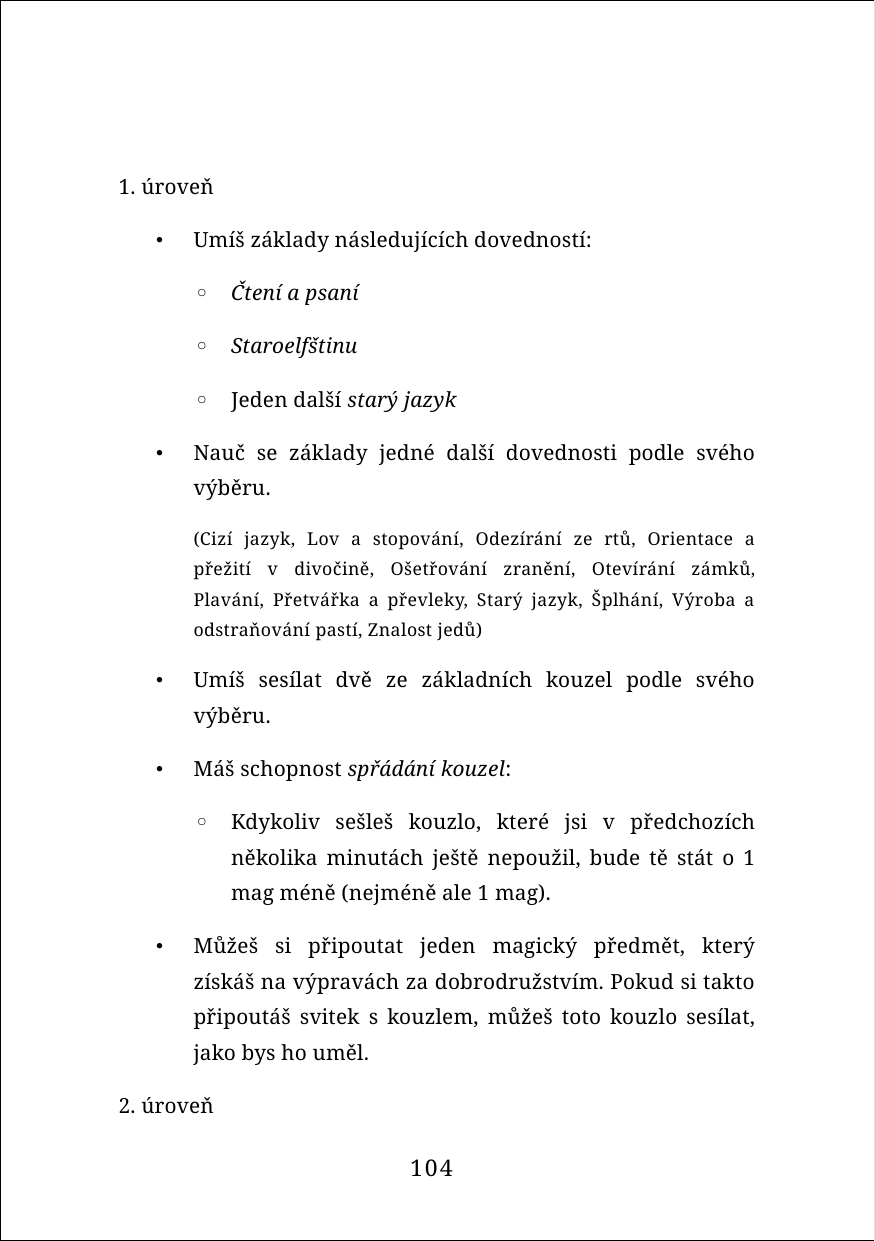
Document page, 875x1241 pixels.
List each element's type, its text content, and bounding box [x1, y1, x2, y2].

list Kdykoliv sešleš kouzlo, které jsi v předchozích několika minutách ještě nepoužil, bude tě stát o 1 mag méně (nejméně ale 1 mag). [193, 807, 756, 907]
list Čtení a psaní [193, 278, 756, 307]
list Můžeš si připoutat jeden magický předmět, který získáš na výpravách za dobrodružstvím. Pokud si takto připoutáš svitek s kouzlem, můžeš toto kouzlo sesílat, jako bys ho uměl. [156, 931, 756, 1066]
list Staroelfštinu [193, 331, 756, 360]
list Máš schopnost spřádání kouzel: [156, 754, 756, 782]
text 2. úroveň [118, 1091, 756, 1120]
text 1. úroveň [118, 172, 756, 200]
list (Cizí jazyk, Lov a stopování, Odezírání ze rtů, Orientace a přežití v divočině, Ošetřování zranění, Otevírání zámků, Plavání, Přetvářka a převleky, Starý jazyk, Šplhání, Výroba a odstraňování pastí, Znalost jedů) [156, 527, 756, 641]
list Umíš sesílat dvě ze základních kouzel podle svého výběru. [156, 665, 756, 729]
list Umíš základy následujících dovedností: [156, 225, 756, 253]
list Jeden další starý jazyk [193, 385, 756, 413]
list Nauč se základy jedné další dovednosti podle svého výběru. [156, 438, 756, 502]
